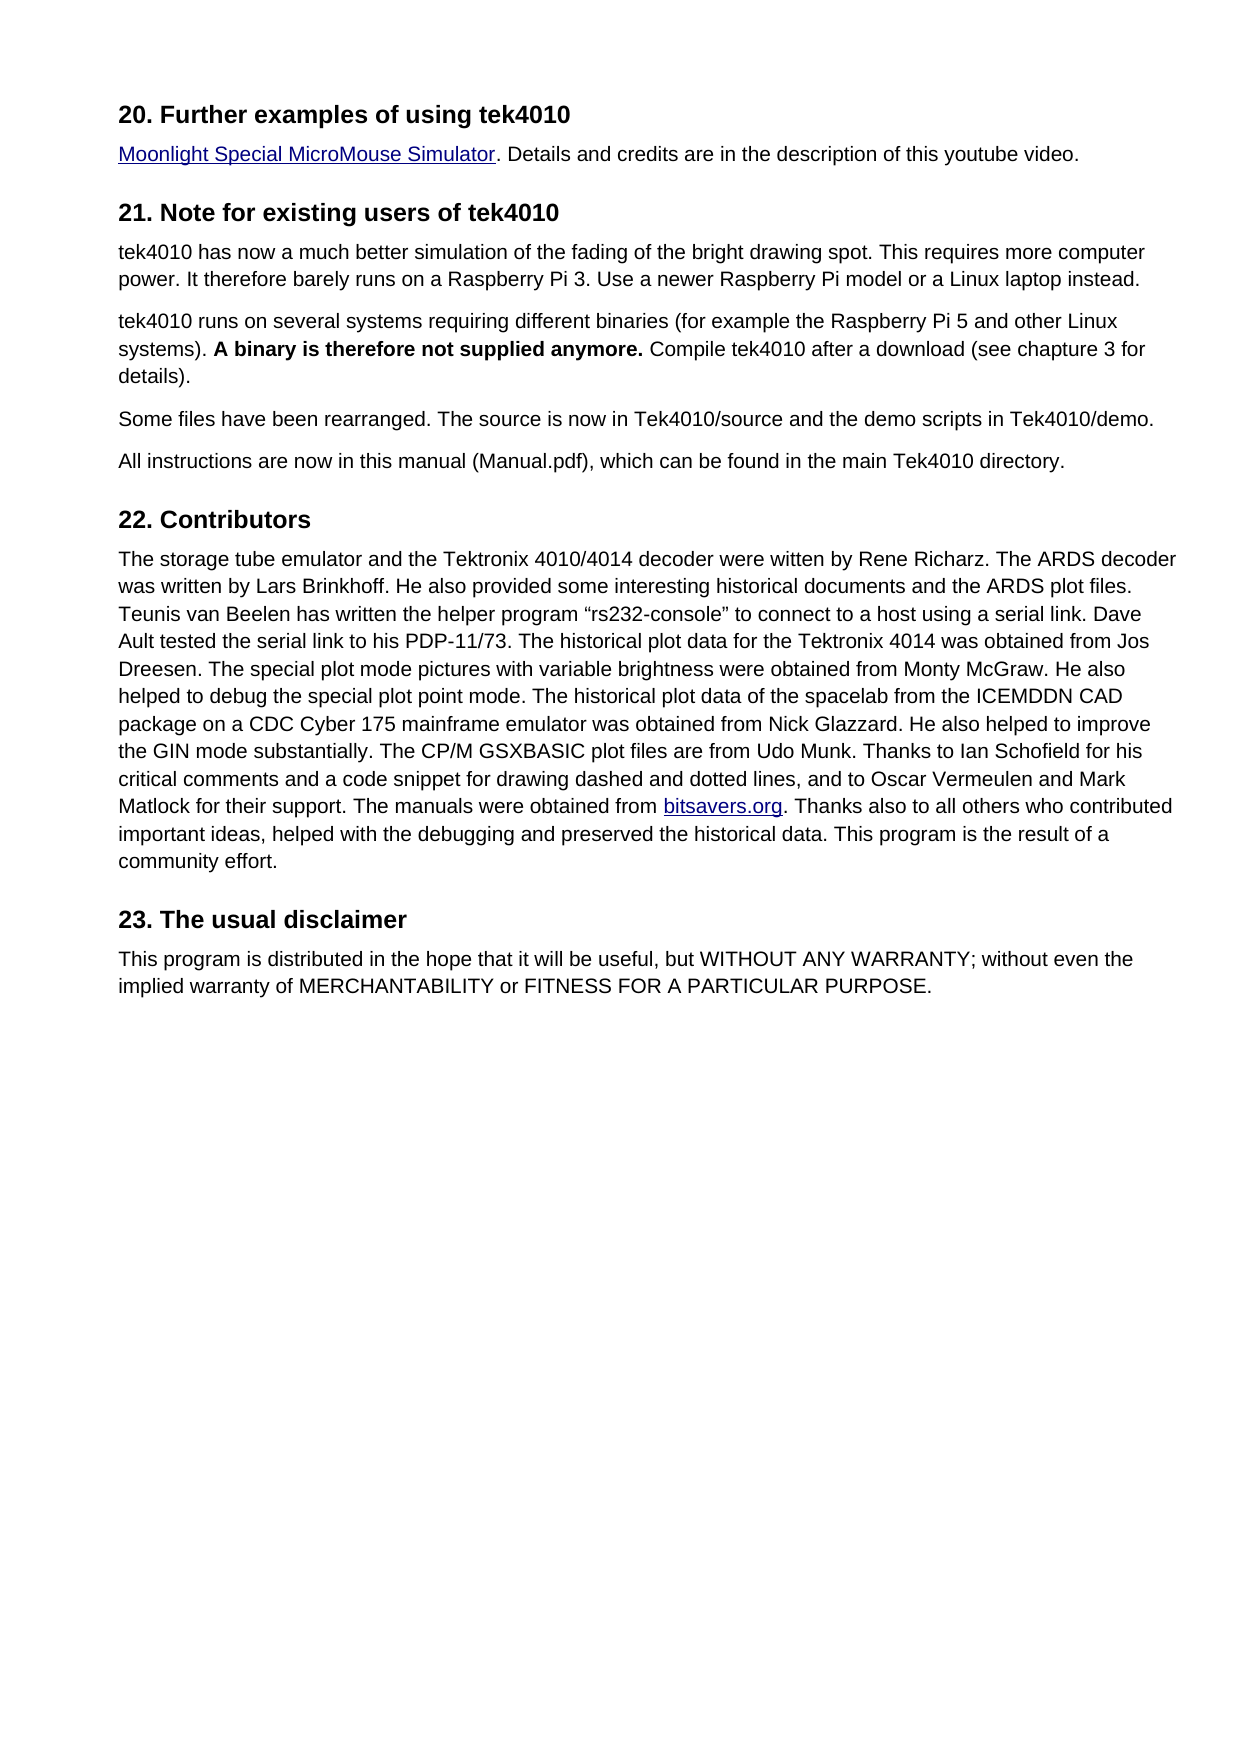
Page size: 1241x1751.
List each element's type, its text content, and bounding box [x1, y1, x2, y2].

subtitle 22. Contributors [118, 505, 1181, 534]
subtitle 20. Further examples of using tek4010 [118, 101, 1181, 129]
subtitle 21. Note for existing users of tek4010 [118, 198, 1181, 227]
text tek4010 runs on several systems requiring different binaries (for example the Raspberry Pi 5 and other Linux systems). A binary is therefore not supplied anymore. Compile tek4010 after a download (see chapture 3 for details). [118, 309, 1181, 388]
text This program is distributed in the hope that it will be useful, but WITHOUT ANY WARRANTY; without even the implied warranty of MERCHANTABILITY or FITNESS FOR A PARTICULAR PURPOSE. [118, 947, 1181, 998]
text All instructions are now in this manual (Manual.pdf), which can be found in the main Tek4010 directory. [118, 448, 1181, 472]
text Some files have been rearranged. The source is now in Tek4010/source and the demo scripts in Tek4010/demo. [118, 406, 1181, 430]
text The storage tube emulator and the Tektronix 4010/4014 decoder were witten by Rene Richarz. The ARDS decoder was written by Lars Brinkhoff. He also provided some interesting historical documents and the ARDS plot files. Teunis van Beelen has written the helper program “rs232-console” to connect to a host using a serial link. Dave Ault tested the serial link to his PDP-11/73. The historical plot data for the Tektronix 4014 was obtained from Jos Dreesen. The special plot mode pictures with variable brightness were obtained from Monty McGraw. He also helped to debug the special plot point mode. The historical plot data of the spacelab from the ICEMDDN CAD package on a CDC Cyber 175 mainframe emulator was obtained from Nick Glazzard. He also helped to improve the GIN mode substantially. The CP/M GSXBASIC plot files are from Udo Munk. Thanks to Ian Schofield for his critical comments and a code snippet for drawing dashed and dotted lines, and to Oscar Vermeulen and Mark Matlock for their support. The manuals were obtained from bitsavers.org. Thanks also to all others who contributed important ideas, helped with the debugging and preserved the historical data. This program is the result of a community effort. [118, 546, 1181, 873]
text Moonlight Special MicroMouse Simulator. Details and credits are in the description of this youtube video. [118, 142, 1181, 166]
subtitle 23. The usual disclaimer [118, 906, 1181, 934]
text tek4010 has now a much better simulation of the fading of the bright drawing spot. This requires more computer power. It therefore barely runs on a Raspberry Pi 3. Use a newer Raspberry Pi model or a Linux laptop instead. [118, 240, 1181, 291]
